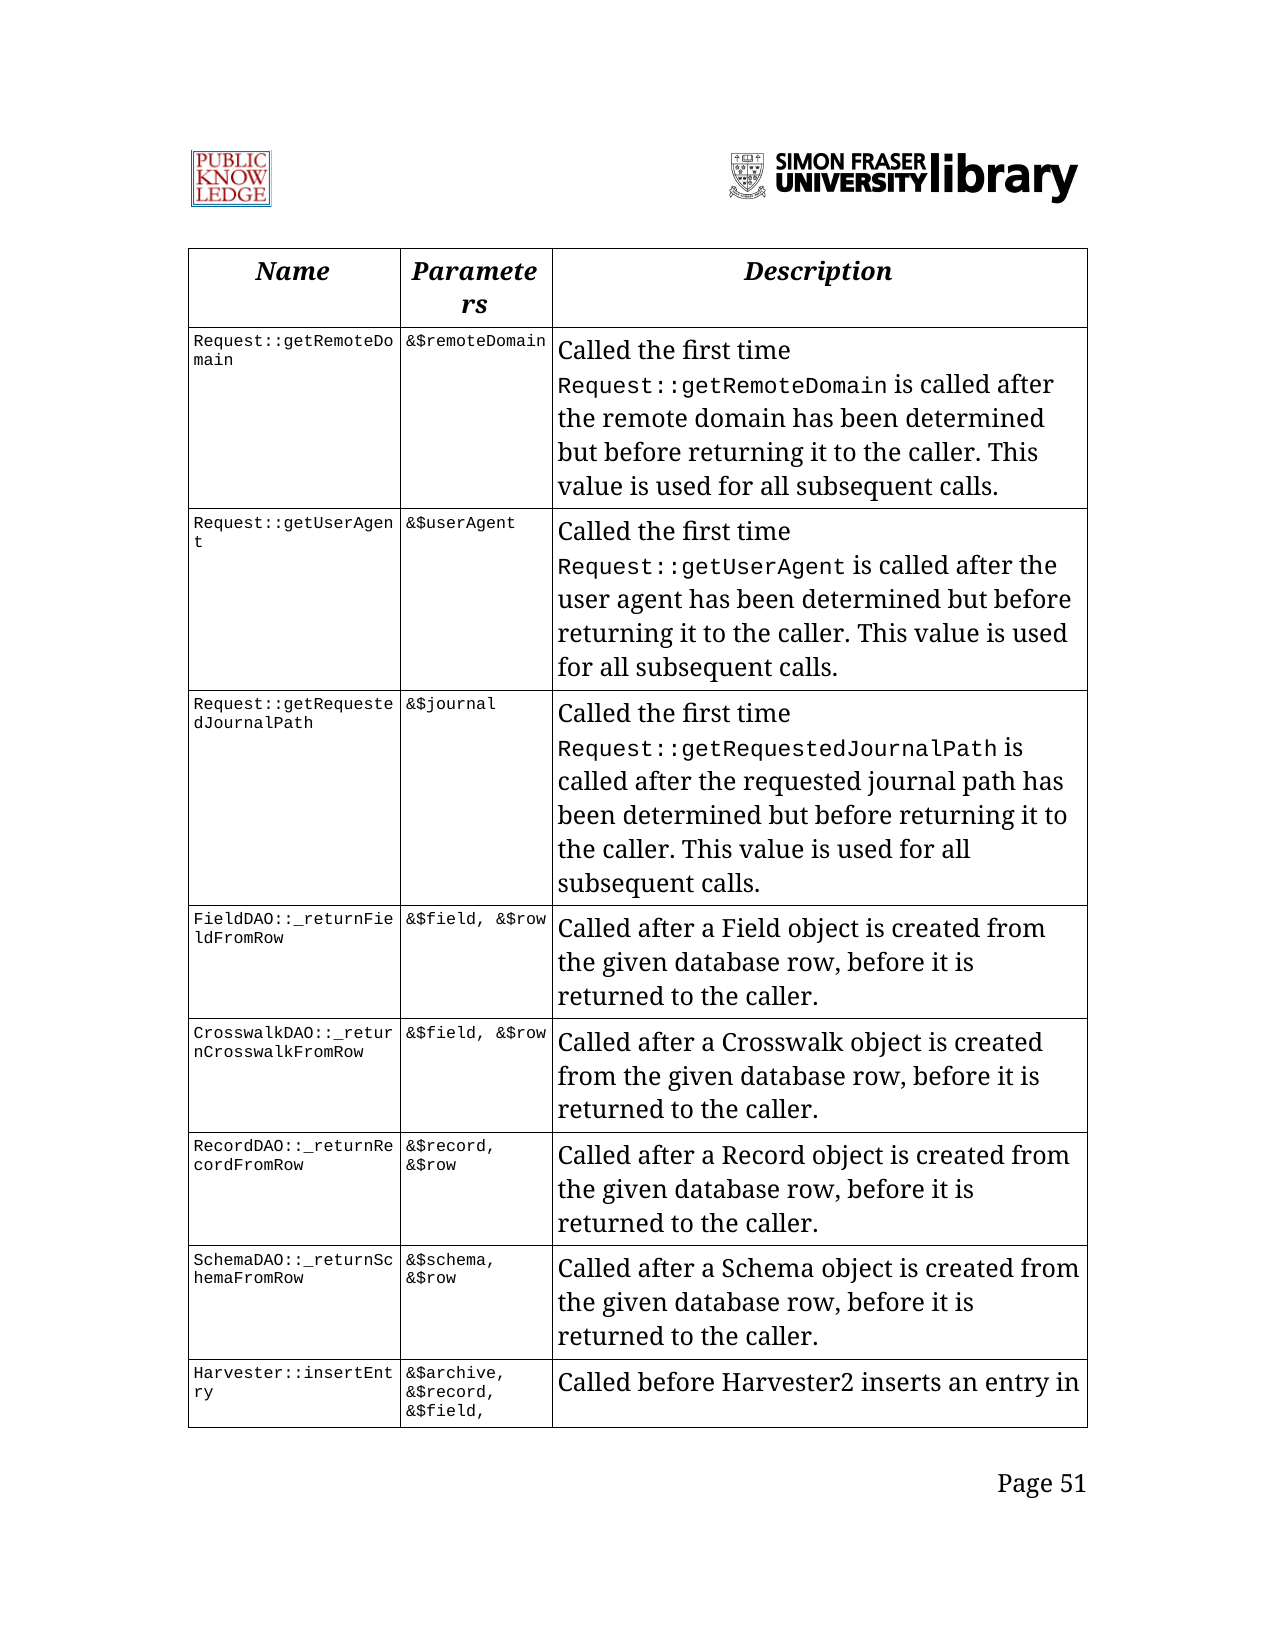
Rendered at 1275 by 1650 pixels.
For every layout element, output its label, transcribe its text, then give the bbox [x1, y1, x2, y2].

table_cell &$field, &$row [401, 906, 552, 1018]
table_cell &$schema, &$row [401, 1246, 552, 1359]
table_header Parameters [401, 249, 552, 327]
picture [193, 150, 272, 205]
table_cell RecordDAO::_returnRecordFromRow [189, 1133, 400, 1245]
table_cell CrosswalkDAO::_returnCrosswalkFromRow [189, 1019, 400, 1132]
table_header Name [189, 249, 400, 327]
table_cell &$journal [401, 691, 552, 905]
table_cell FieldDAO::_returnFieldFromRow [189, 906, 400, 1018]
table_cell Called the first time Request::getRemoteDomain is called after the remote domain has been determined but before returning it to the caller. This value is used for all subsequent calls. [553, 328, 1087, 508]
picture [723, 150, 1083, 207]
table_header Description [553, 249, 1087, 327]
table_cell SchemaDAO::_returnSchemaFromRow [189, 1246, 400, 1359]
table_cell Called after a Schema object is created from the given database row, before it is returned to the caller. [553, 1246, 1087, 1359]
table_cell &$field, &$row [401, 1019, 552, 1132]
table_cell Called before Harvester2 inserts an entry in [553, 1360, 1087, 1427]
table_cell Called after a Field object is created from the given database row, before it is returned to the caller. [553, 906, 1087, 1018]
table_cell Request::getRemoteDomain [189, 328, 400, 508]
table_cell &$archive, &$record, &$field, [401, 1360, 552, 1427]
table_cell Harvester::insertEntry [189, 1360, 400, 1427]
table_cell Called after a Record object is created from the given database row, before it is returned to the caller. [553, 1133, 1087, 1245]
table_cell &$record, &$row [401, 1133, 552, 1245]
table_cell &$remoteDomain [401, 328, 552, 508]
table_cell Request::getUserAgent [189, 509, 400, 690]
table_cell &$userAgent [401, 509, 552, 690]
table_cell Called the first time Request::getUserAgent is called after the user agent has been determined but before returning it to the caller. This value is used for all subsequent calls. [553, 509, 1087, 690]
table_cell Called after a Crosswalk object is created from the given database row, before it is returned to the caller. [553, 1019, 1087, 1132]
table_cell Called the first time Request::getRequestedJournalPath is called after the requested journal path has been determined but before returning it to the caller. This value is used for all subsequent calls. [553, 691, 1087, 905]
table_cell Request::getRequestedJournalPath [189, 691, 400, 905]
